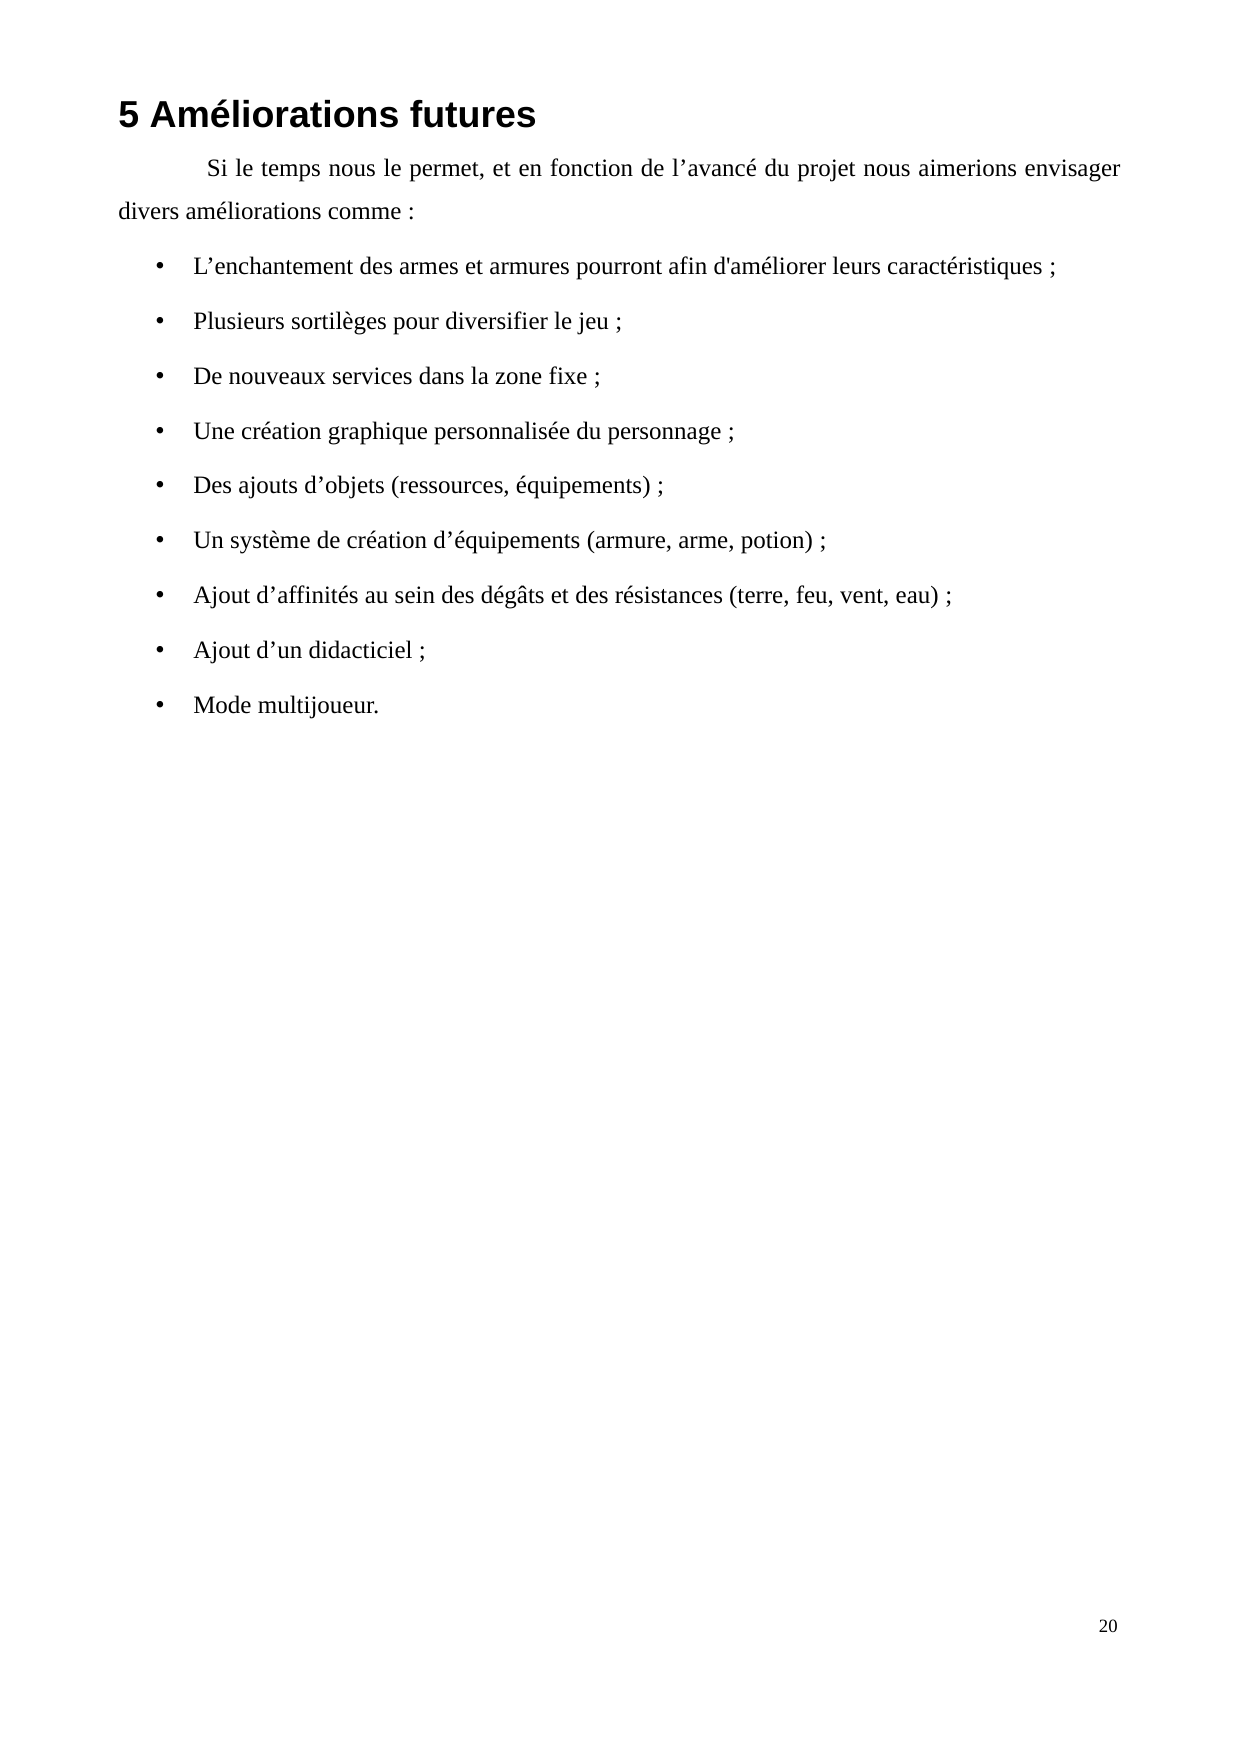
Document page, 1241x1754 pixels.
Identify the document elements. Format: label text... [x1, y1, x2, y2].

list De nouveaux services dans la zone fixe ; [156, 361, 1122, 389]
list Un système de création d’équipements (armure, arme, potion) ; [156, 526, 1122, 554]
list Des ajouts d’objets (ressources, équipements) ; [156, 471, 1122, 499]
list L’enchantement des armes et armures pourront afin d'améliorer leurs caractéristiques ; [156, 251, 1122, 280]
list Une création graphique personnalisée du personnage ; [156, 416, 1122, 444]
list Plusieurs sortilèges pour diversifier le jeu ; [156, 306, 1122, 335]
list Ajout d’affinités au sein des dégâts et des résistances (terre, feu, vent, eau) ; [156, 580, 1122, 609]
list Mode multijoueur. [156, 690, 1122, 719]
list Ajout d’un didacticiel ; [156, 635, 1122, 664]
subtitle Améliorations futures [118, 92, 1122, 135]
text Si le temps nous le permet, et en fonction de l’avancé du projet nous aimerions envisager divers améliorations comme : [118, 153, 1122, 225]
